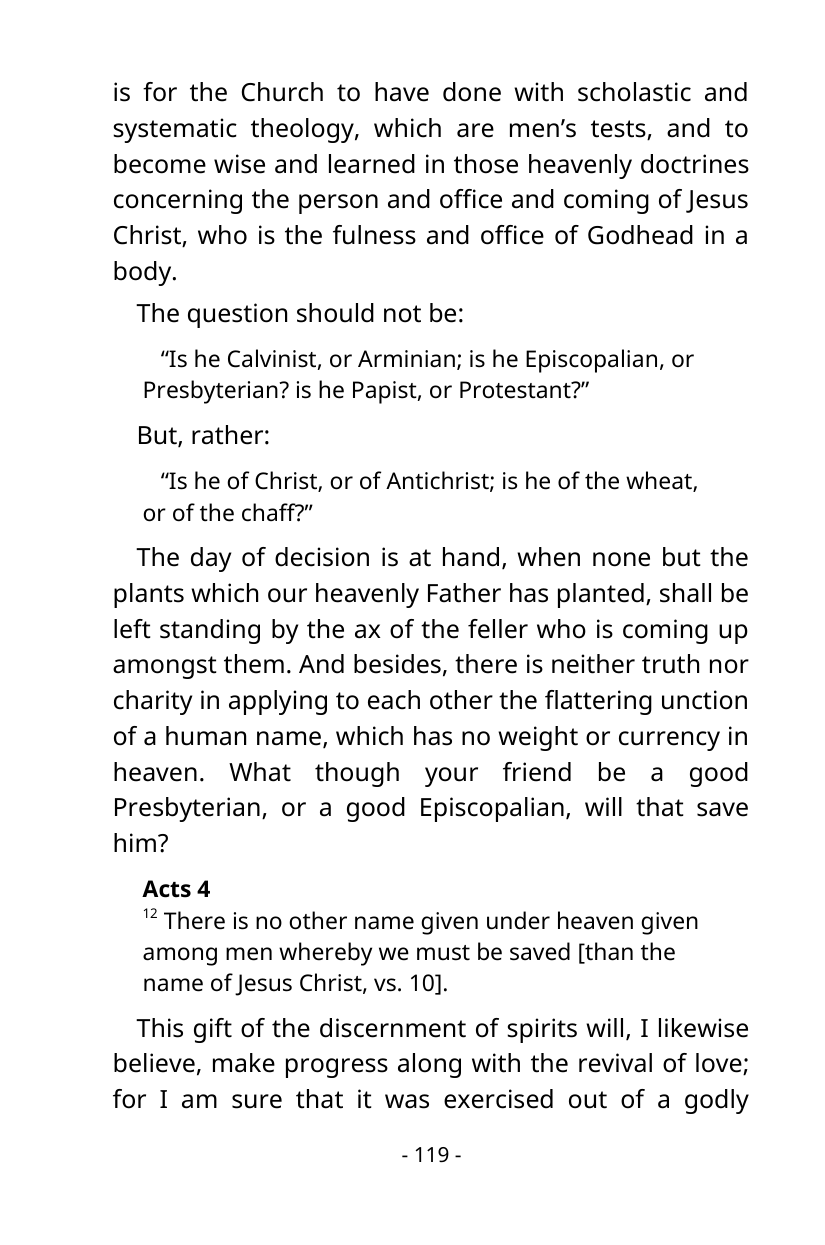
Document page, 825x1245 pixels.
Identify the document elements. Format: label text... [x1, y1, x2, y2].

text “Is he of Christ, or of Antichrist; is he of the wheat, or of the chaff?” [142, 465, 720, 528]
text The question should not be: [112, 295, 750, 329]
text The day of decision is at hand, when none but the plants which our heavenly Father has planted, shall be left standing by the ax of the feller who is coming up amongst them. And besides, there is neither truth nor charity in applying to each other the flattering unction of a human name, which has no weight or currency in heaven. What though your friend be a good Presbyterian, or a good Episcopalian, will that save him? [112, 540, 750, 860]
text This gift of the discernment of spirits will, I likewise believe, make progress along with the revival of love; for I am sure that it was exercised out of a godly [112, 1010, 750, 1116]
text 12 There is no other name given under heaven given among men whereby we must be saved [than the name of Jesus Christ, vs. 10]. [142, 904, 720, 998]
text Acts 4 [142, 873, 750, 904]
text But, rather: [112, 418, 750, 452]
text is for the Church to have done with scholastic and systematic theology, which are men’s tests, and to become wise and learned in those heavenly doctrines concerning the person and office and coming of Jesus Christ, who is the fulness and office of Godhead in a body. [112, 75, 750, 288]
text “Is he Calvinist, or Arminian; is he Episcopalian, or Presbyterian? is he Papist, or Protestant?” [142, 343, 720, 406]
